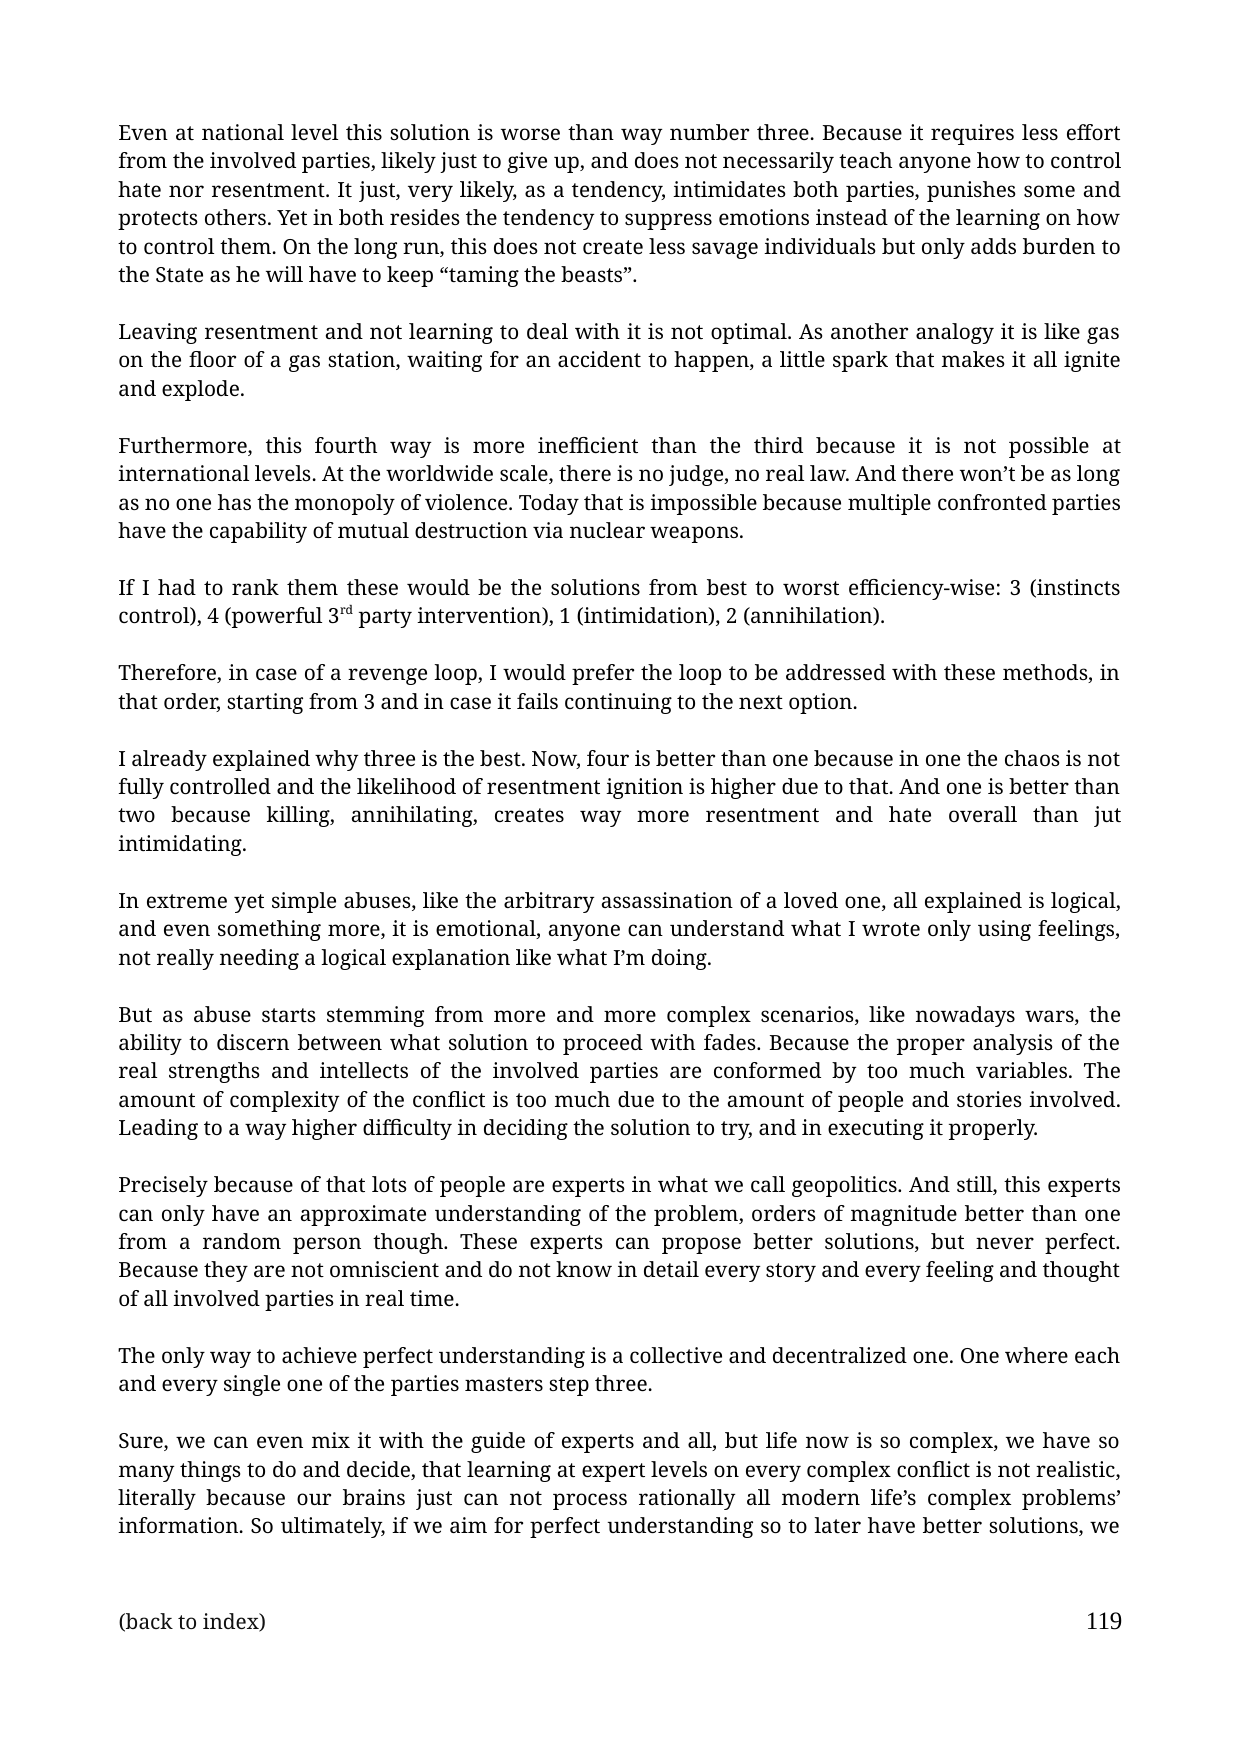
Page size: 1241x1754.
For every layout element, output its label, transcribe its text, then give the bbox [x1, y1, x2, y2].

text Even at national level this solution is worse than way number three. Because it requires less effort from the involved parties, likely just to give up, and does not necessarily teach anyone how to control hate nor resentment. It just, very likely, as a tendency, intimidates both parties, punishes some and protects others. Yet in both resides the tendency to suppress emotions instead of the learning on how to control them. On the long run, this does not create less savage individuals but only adds burden to the State as he will have to keep “taming the beasts”. [118, 118, 1122, 289]
text Sure, we can even mix it with the guide of experts and all, but life now is so complex, we have so many things to do and decide, that learning at expert levels on every complex conflict is not realistic, literally because our brains just can not process rationally all modern life’s complex problems’ information. So ultimately, if we aim for perfect understanding so to later have better solutions, we [118, 1426, 1122, 1540]
text Therefore, in case of a revenge loop, I would prefer the loop to be addressed with these methods, in that order, starting from 3 and in case it fails continuing to the next option. [118, 658, 1122, 715]
text If I had to rank them these would be the solutions from best to worst efficiency-wise: 3 (instincts control), 4 (powerful 3rd party intervention), 1 (intimidation), 2 (annihilation). [118, 573, 1122, 630]
text The only way to achieve perfect understanding is a collective and decentralized one. One where each and every single one of the parties masters step three. [118, 1341, 1122, 1398]
text But as abuse starts stemming from more and more complex scenarios, like nowadays wars, the ability to discern between what solution to proceed with fades. Because the proper analysis of the real strengths and intellects of the involved parties are conformed by too much variables. The amount of complexity of the conflict is too much due to the amount of people and stories involved. Leading to a way higher difficulty in deciding the solution to try, and in executing it properly. [118, 1000, 1122, 1142]
text Precisely because of that lots of people are experts in what we call geopolitics. And still, this experts can only have an approximate understanding of the problem, orders of magnitude better than one from a random person though. These experts can propose better solutions, but never perfect. Because they are not omniscient and do not know in detail every story and every feeling and thought of all involved parties in real time. [118, 1170, 1122, 1312]
text Furthermore, this fourth way is more inefficient than the third because it is not possible at international levels. At the worldwide scale, there is no judge, no real law. And there won’t be as long as no one has the monopoly of violence. Today that is impossible because multiple confronted parties have the capability of mutual destruction via nuclear weapons. [118, 431, 1122, 545]
text I already explained why three is the best. Now, four is better than one because in one the chaos is not fully controlled and the likelihood of resentment ignition is higher due to that. And one is better than two because killing, annihilating, creates way more resentment and hate overall than jut intimidating. [118, 744, 1122, 857]
text Leaving resentment and not learning to deal with it is not optimal. As another analogy it is like gas on the floor of a gas station, waiting for an accident to happen, a little spark that makes it all ignite and explode. [118, 317, 1122, 402]
text In extreme yet simple abuses, like the arbitrary assassination of a loved one, all explained is logical, and even something more, it is emotional, anyone can understand what I wrote only using feelings, not really needing a logical explanation like what I’m doing. [118, 886, 1122, 971]
